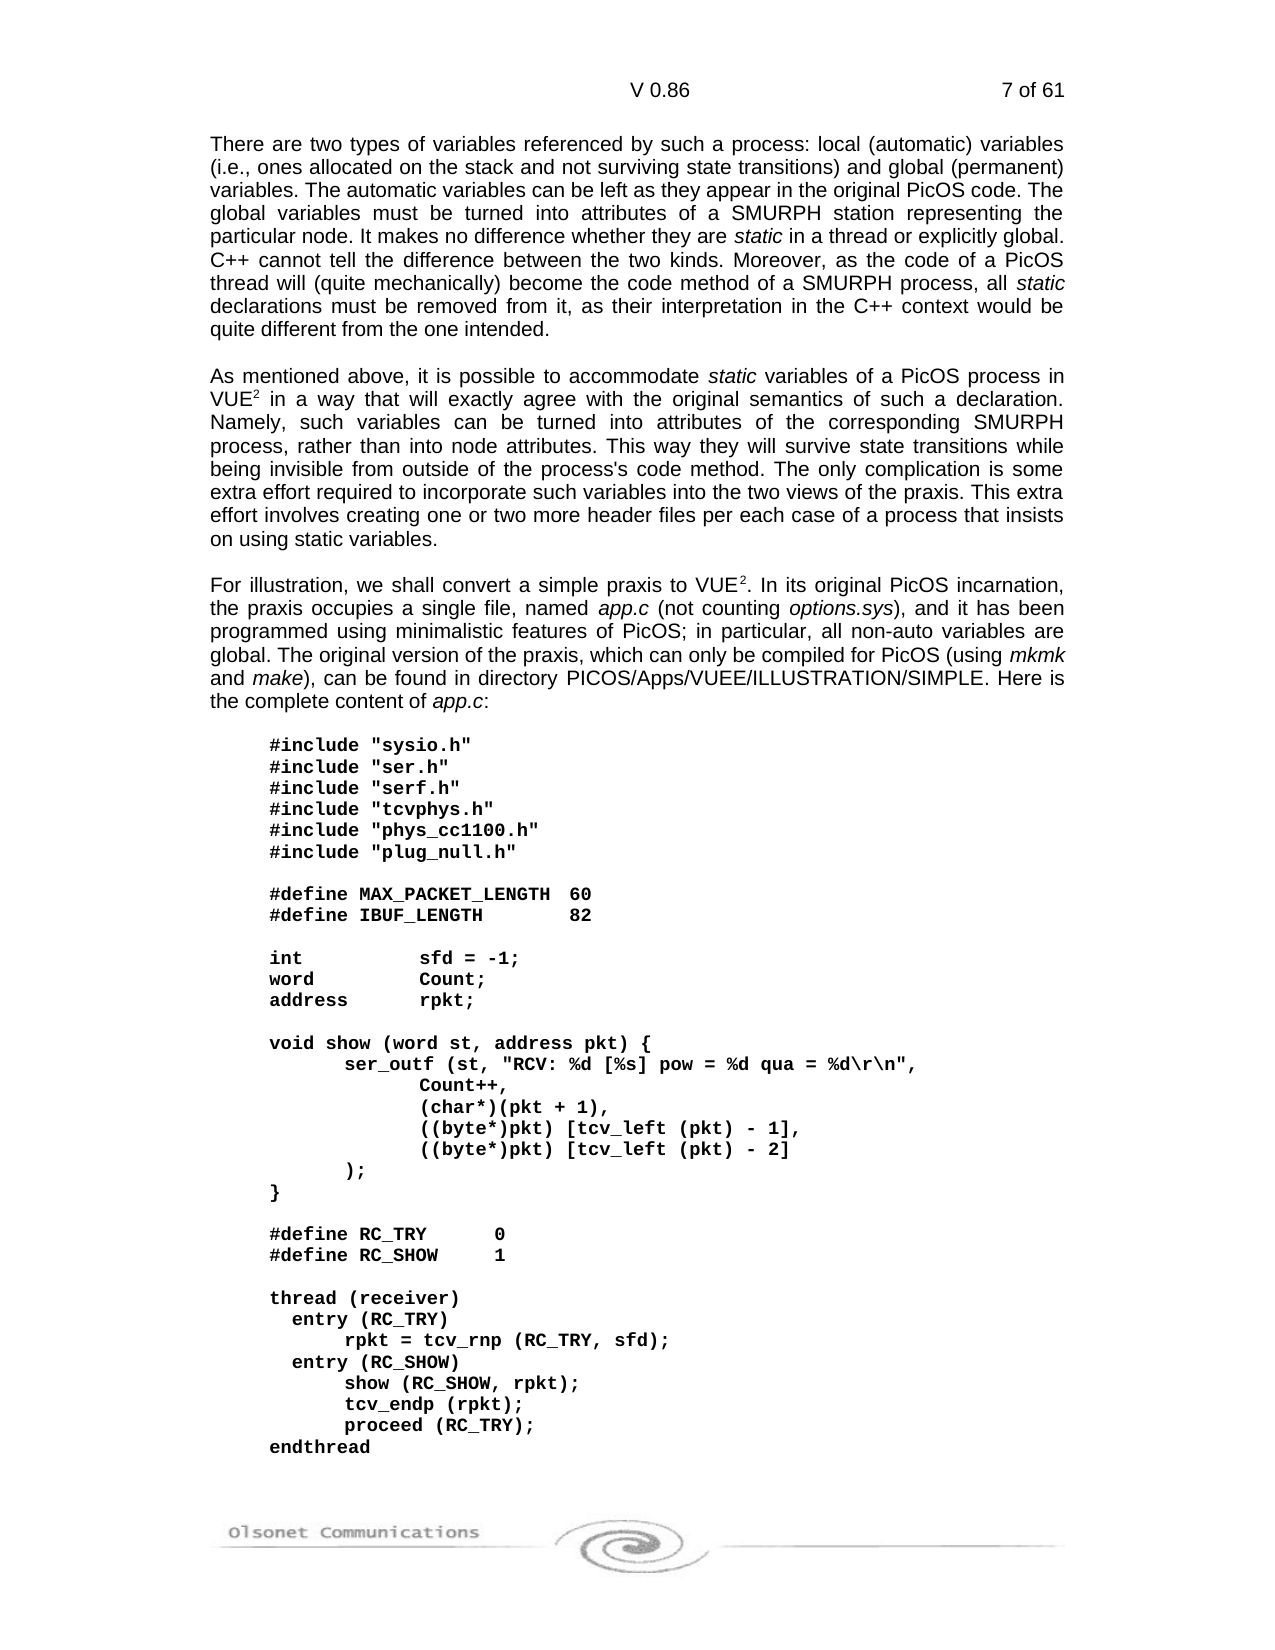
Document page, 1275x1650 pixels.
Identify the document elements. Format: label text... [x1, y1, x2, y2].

text #include "phys_cc1100.h" [269, 821, 1065, 842]
text #include "plug_null.h" [269, 842, 1065, 864]
text #define MAX_PACKET_LENGTH 60 [269, 885, 1065, 906]
text show (RC_SHOW, rpkt); [269, 1374, 1065, 1395]
text ser_outf (st, "RCV: %d [%s] pow = %d qua = %d\r\n", [269, 1055, 1065, 1076]
text tcv_endp (rpkt); [269, 1395, 1065, 1416]
text ((byte*)pkt) [tcv_left (pkt) - 1], [269, 1119, 1065, 1140]
text thread (receiver) [269, 1289, 1065, 1310]
text #define RC_SHOW 1 [269, 1246, 1065, 1267]
text void show (word st, address pkt) { [269, 1034, 1065, 1055]
text entry (RC_SHOW) [269, 1352, 1065, 1374]
text #include "tcvphys.h" [269, 800, 1065, 821]
text #include "sysio.h" [269, 736, 1065, 757]
text proceed (RC_TRY); [269, 1416, 1065, 1437]
text #include "ser.h" [269, 757, 1065, 779]
text ((byte*)pkt) [tcv_left (pkt) - 2] [269, 1140, 1065, 1161]
text int sfd = -1; [269, 949, 1065, 970]
text word Count; [269, 970, 1065, 991]
text Count++, [269, 1076, 1065, 1097]
text As mentioned above, it is possible to accommodate static variables of a PicOS process in VUE2 in a way that will exactly agree with the original semantics of such a declaration. Namely, such variables can be turned into attributes of the corresponding SMURPH process, rather than into node attributes. This way they will survive state transitions while being invisible from outside of the process's code method. The only complication is some extra effort required to incorporate such variables into the two views of the praxis. This extra effort involves creating one or two more header files per each case of a process that insists on using static variables. [210, 364, 1065, 550]
text #define RC_TRY 0 [269, 1225, 1065, 1246]
text entry (RC_TRY) [269, 1310, 1065, 1331]
picture [210, 1504, 1065, 1596]
text #define IBUF_LENGTH 82 [269, 906, 1065, 927]
text endthread [269, 1437, 1065, 1459]
text (char*)(pkt + 1), [269, 1097, 1065, 1119]
text #include "serf.h" [269, 779, 1065, 800]
text For illustration, we shall convert a simple praxis to VUE2. In its original PicOS incarnation, the praxis occupies a single file, named app.c (not counting options.sys), and it has been programmed using minimalistic features of PicOS; in particular, all non-auto variables are global. The original version of the praxis, which can only be compiled for PicOS (using mkmk and make), can be found in directory PICOS/Apps/VUEE/ILLUSTRATION/SIMPLE. Here is the complete content of app.c: [210, 573, 1065, 713]
text rpkt = tcv_rnp (RC_TRY, sfd); [269, 1331, 1065, 1352]
text address rpkt; [269, 991, 1065, 1012]
text ); [269, 1161, 1065, 1182]
text } [269, 1182, 1065, 1204]
text There are two types of variables referenced by such a process: local (automatic) variables (i.e., ones allocated on the stack and not surviving state transitions) and global (permanent) variables. The automatic variables can be left as they appear in the original PicOS code. The global variables must be turned into attributes of a SMURPH station representing the particular node. It makes no difference whether they are static in a thread or explicitly global. C++ cannot tell the difference between the two kinds. Moreover, as the code of a PicOS thread will (quite mechanically) become the code method of a SMURPH process, all static declarations must be removed from it, as their interpretation in the C++ context would be quite different from the one intended. [210, 132, 1065, 341]
